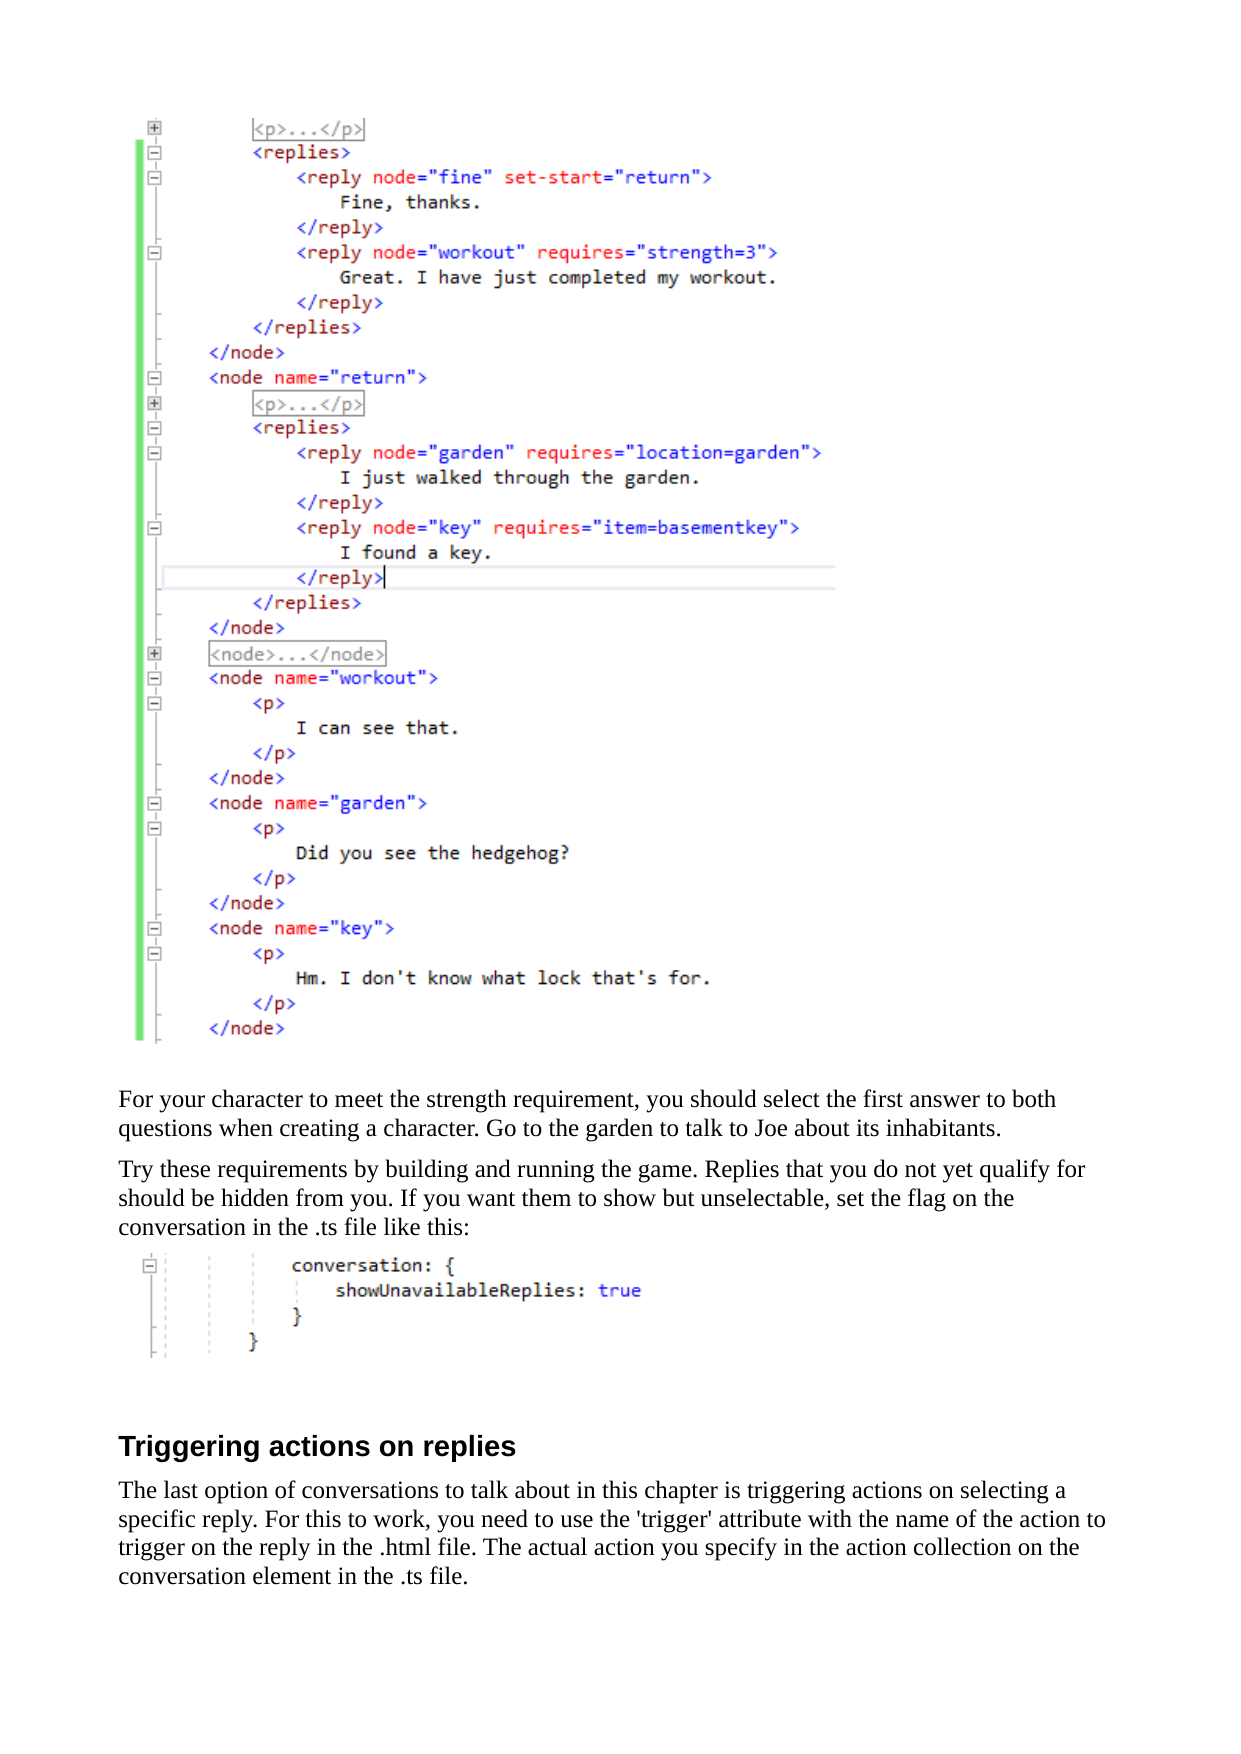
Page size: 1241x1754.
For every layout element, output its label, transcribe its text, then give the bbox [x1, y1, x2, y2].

text The last option of conversations to talk about in this chapter is triggering actions on selecting a specific reply. For this to work, you need to use the 'trigger' attribute with the name of the action to trigger on the reply in the .html file. The actual action you specify in the action collection on the conversation element in the .ts file. [118, 1475, 1122, 1590]
picture [118, 118, 836, 1044]
subtitle Triggering actions on replies [118, 1429, 1122, 1462]
text Try these requirements by building and running the game. Replies that you do not yet qualify for should be hidden from you. If you want them to show but unselectable, set the flag on the conversation in the .ts file like this: [118, 1154, 1122, 1241]
picture [118, 1253, 670, 1358]
text For your character to meet the strength requirement, you should select the first answer to both questions when creating a character. Go to the garden to talk to Joe about its inhabitants. [118, 1084, 1122, 1142]
